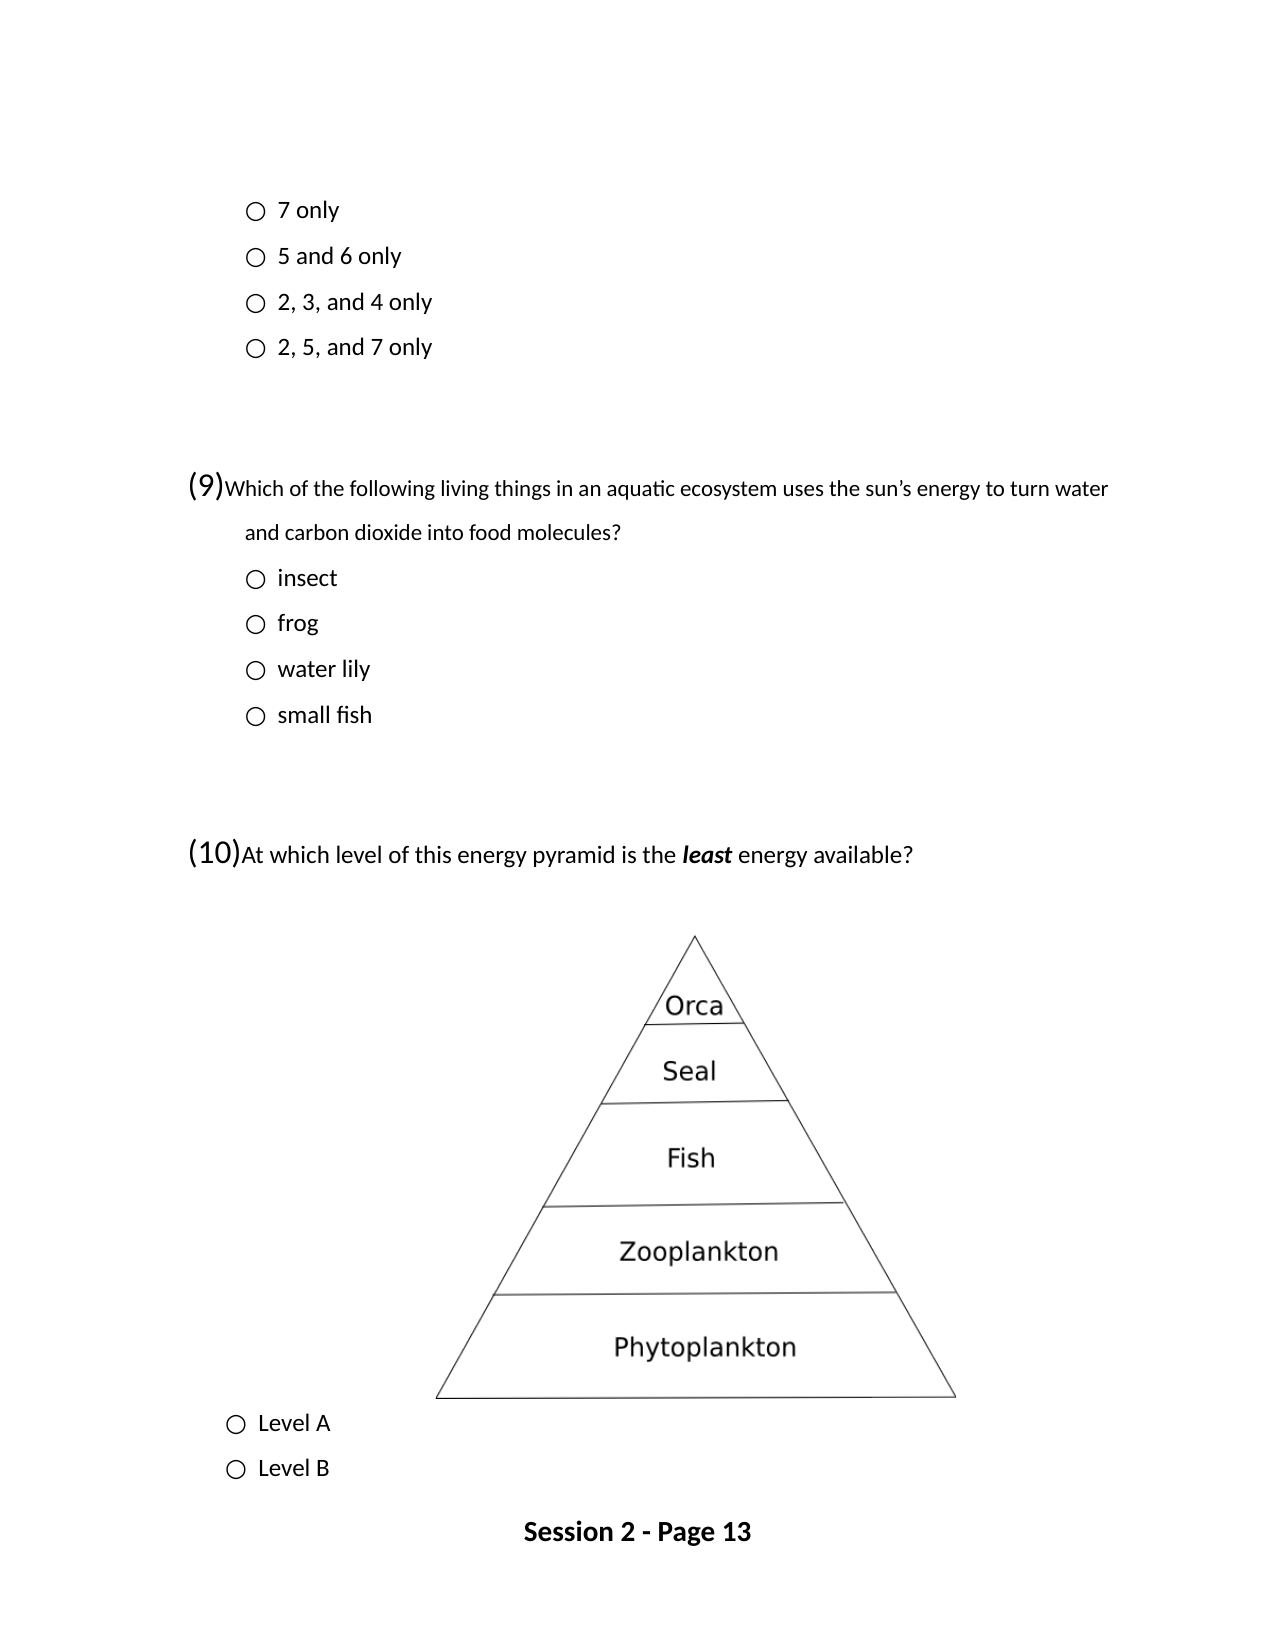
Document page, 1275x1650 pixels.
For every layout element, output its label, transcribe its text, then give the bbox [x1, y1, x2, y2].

list Which of the following living things in an aquatic ecosystem uses the sun’s energy to turn water and carbon dioxide into food molecules? ○ insect ○ frog ○ water lily ○ small fish [187, 464, 1125, 817]
list ○ 7 only ○ 5 and 6 only ○ 2, 3, and 4 only ○ 2, 5, and 7 only [187, 150, 1125, 450]
list At which level of this energy pyramid is the least energy available? ○ Level A ○ Level B [187, 831, 1125, 1483]
picture [435, 935, 957, 1399]
